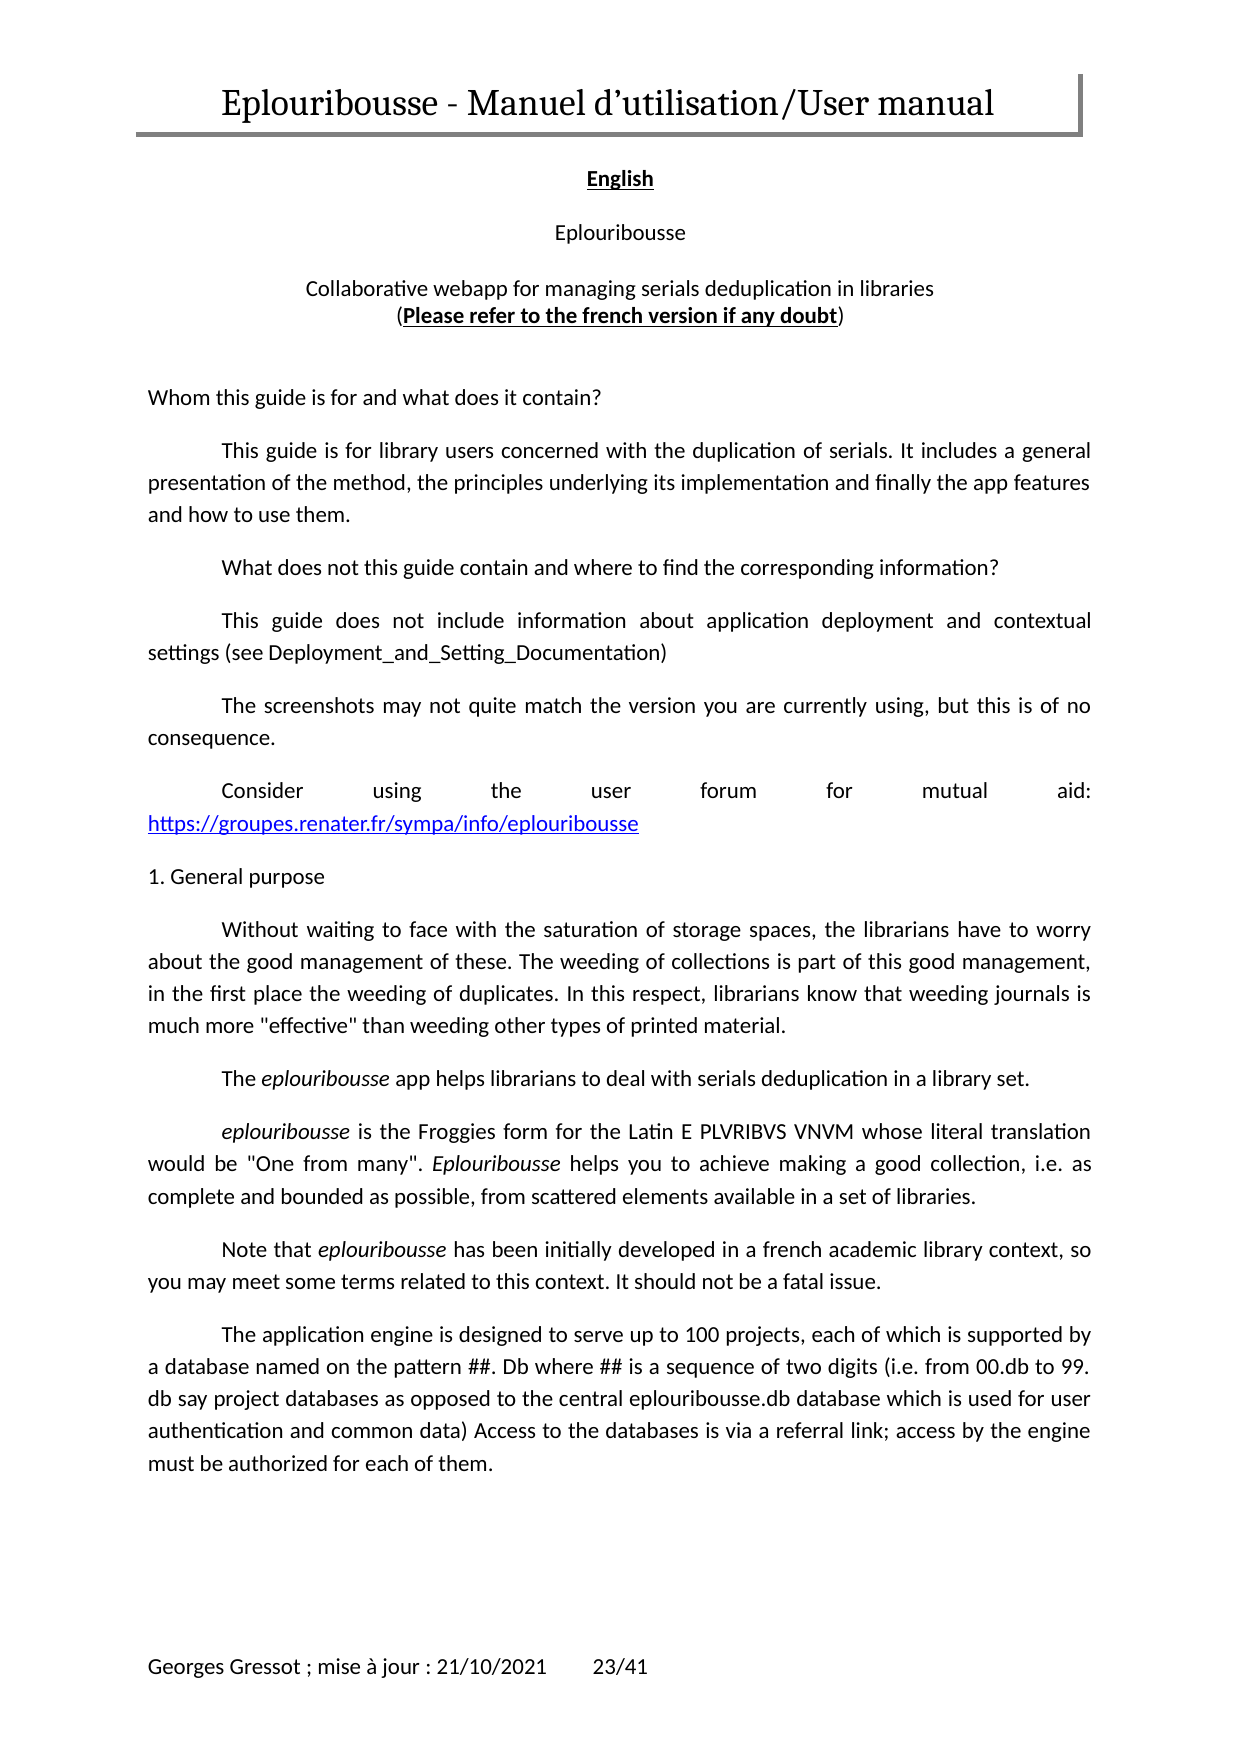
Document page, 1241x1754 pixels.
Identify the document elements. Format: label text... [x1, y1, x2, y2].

text 1. General purpose [148, 862, 1093, 890]
text The eplouribousse app helps librarians to deal with serials deduplication in a library set. [148, 1064, 1093, 1092]
text eplouribousse is the Froggies form for the Latin E PLVRIBVS VNVM whose literal translation would be "One from many". Eplouribousse helps you to achieve making a good collection, i.e. as complete and bounded as possible, from scattered elements available in a set of libraries. [148, 1117, 1093, 1210]
text The screenshots may not quite match the version you are currently using, but this is of no consequence. [148, 691, 1093, 752]
text Whom this guide is for and what does it contain? [148, 383, 1093, 411]
text Consider using the user forum for mutual aid: https://groupes.renater.fr/sympa/info/eplouribousse [148, 777, 1093, 837]
text English [148, 164, 1093, 193]
text What does not this guide contain and where to find the corresponding information? [148, 553, 1093, 581]
text This guide does not include information about application deployment and contextual settings (see Deployment_and_Setting_Documentation) [148, 606, 1093, 666]
text The application engine is designed to serve up to 100 projects, each of which is supported by a database named on the pattern ##. Db where ## is a sequence of two digits (i.e. from 00.db to 99. db say project databases as opposed to the central eplouribousse.db database which is used for user authentication and common data) Access to the databases is via a referral link; access by the engine must be authorized for each of them. [148, 1320, 1093, 1477]
text Without waiting to face with the saturation of storage spaces, the librarians have to worry about the good management of these. The weeding of collections is part of this good management, in the first place the weeding of duplicates. In this respect, librarians know that weeding journals is much more "effective" than weeding other types of printed material. [148, 915, 1093, 1039]
text (Please refer to the french version if any doubt) [148, 302, 1093, 330]
text Collaborative webapp for managing serials deduplication in libraries [148, 274, 1093, 302]
text Note that eplouribousse has been initially developed in a french academic library context, so you may meet some terms related to this context. It should not be a fatal issue. [148, 1235, 1093, 1295]
text This guide is for library users concerned with the duplication of serials. It includes a general presentation of the method, the principles underlying its implementation and finally the app features and how to use them. [148, 436, 1093, 528]
text Eplouribousse [148, 218, 1093, 246]
